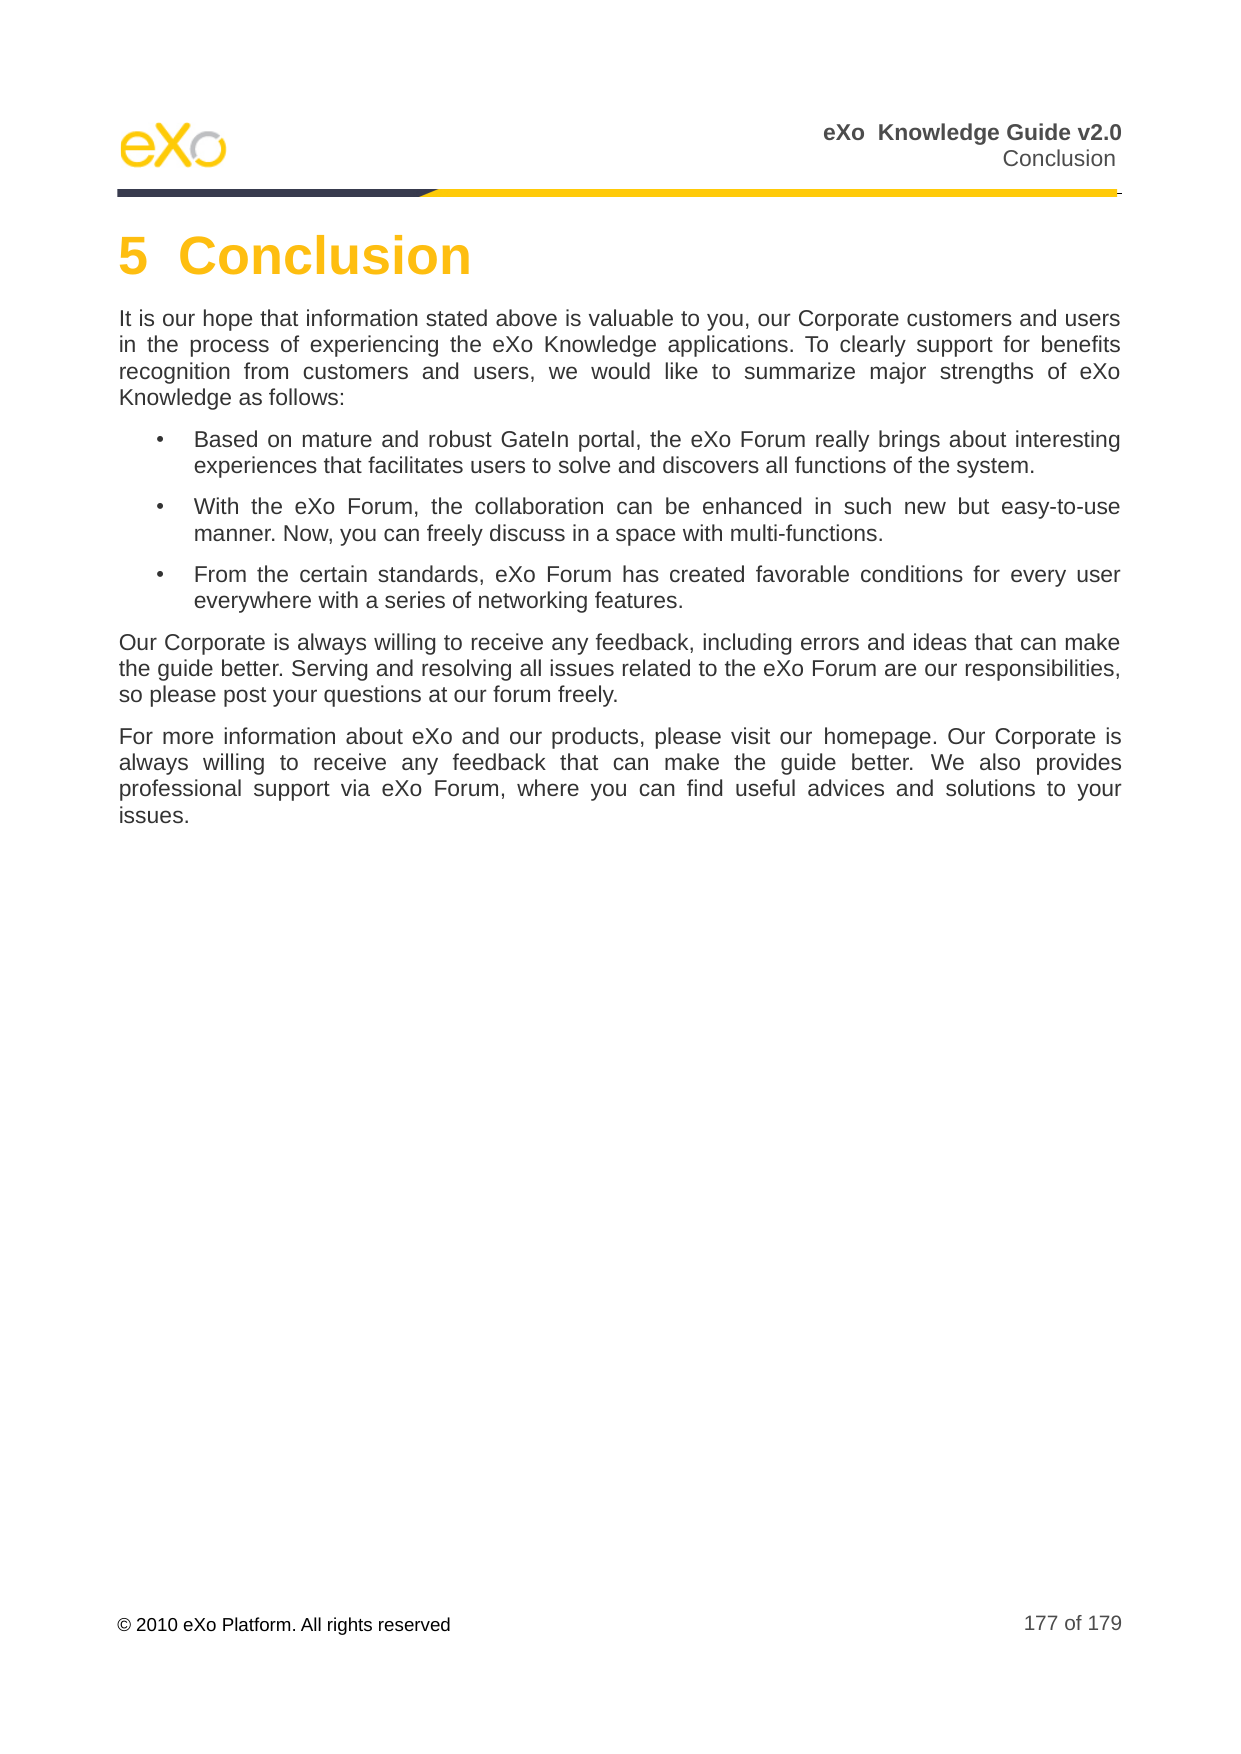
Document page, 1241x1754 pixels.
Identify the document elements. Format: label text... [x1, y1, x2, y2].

picture [120, 122, 227, 168]
picture [117, 189, 1118, 197]
text For more information about eXo and our products, please visit our homepage. Our Corporate is always willing to receive any feedback that can make the guide better. We also provides professional support via eXo Forum, where you can find useful advices and solutions to your issues. [118, 723, 1122, 828]
list Based on mature and robust GateIn portal, the eXo Forum really brings about interesting experiences that facilitates users to solve and discovers all functions of the system. [156, 426, 1122, 478]
text It is our hope that information stated above is valuable to you, our Corporate customers and users in the process of experiencing the eXo Knowledge applications. To clearly support for benefits recognition from customers and users, we would like to summarize major strengths of eXo Knowledge as follows: [118, 305, 1122, 411]
list With the eXo Forum, the collaboration can be enhanced in such new but easy-to-use manner. Now, you can freely discuss in a space with multi-functions. [156, 493, 1122, 546]
subtitle Conclusion [118, 223, 1122, 286]
list From the certain standards, eXo Forum has created favorable conditions for every user everywhere with a series of networking features. [156, 561, 1122, 614]
text Our Corporate is always willing to receive any feedback, including errors and ideas that can make the guide better. Serving and resolving all issues related to the eXo Forum are our responsibilities, so please post your questions at our forum freely. [118, 629, 1122, 708]
